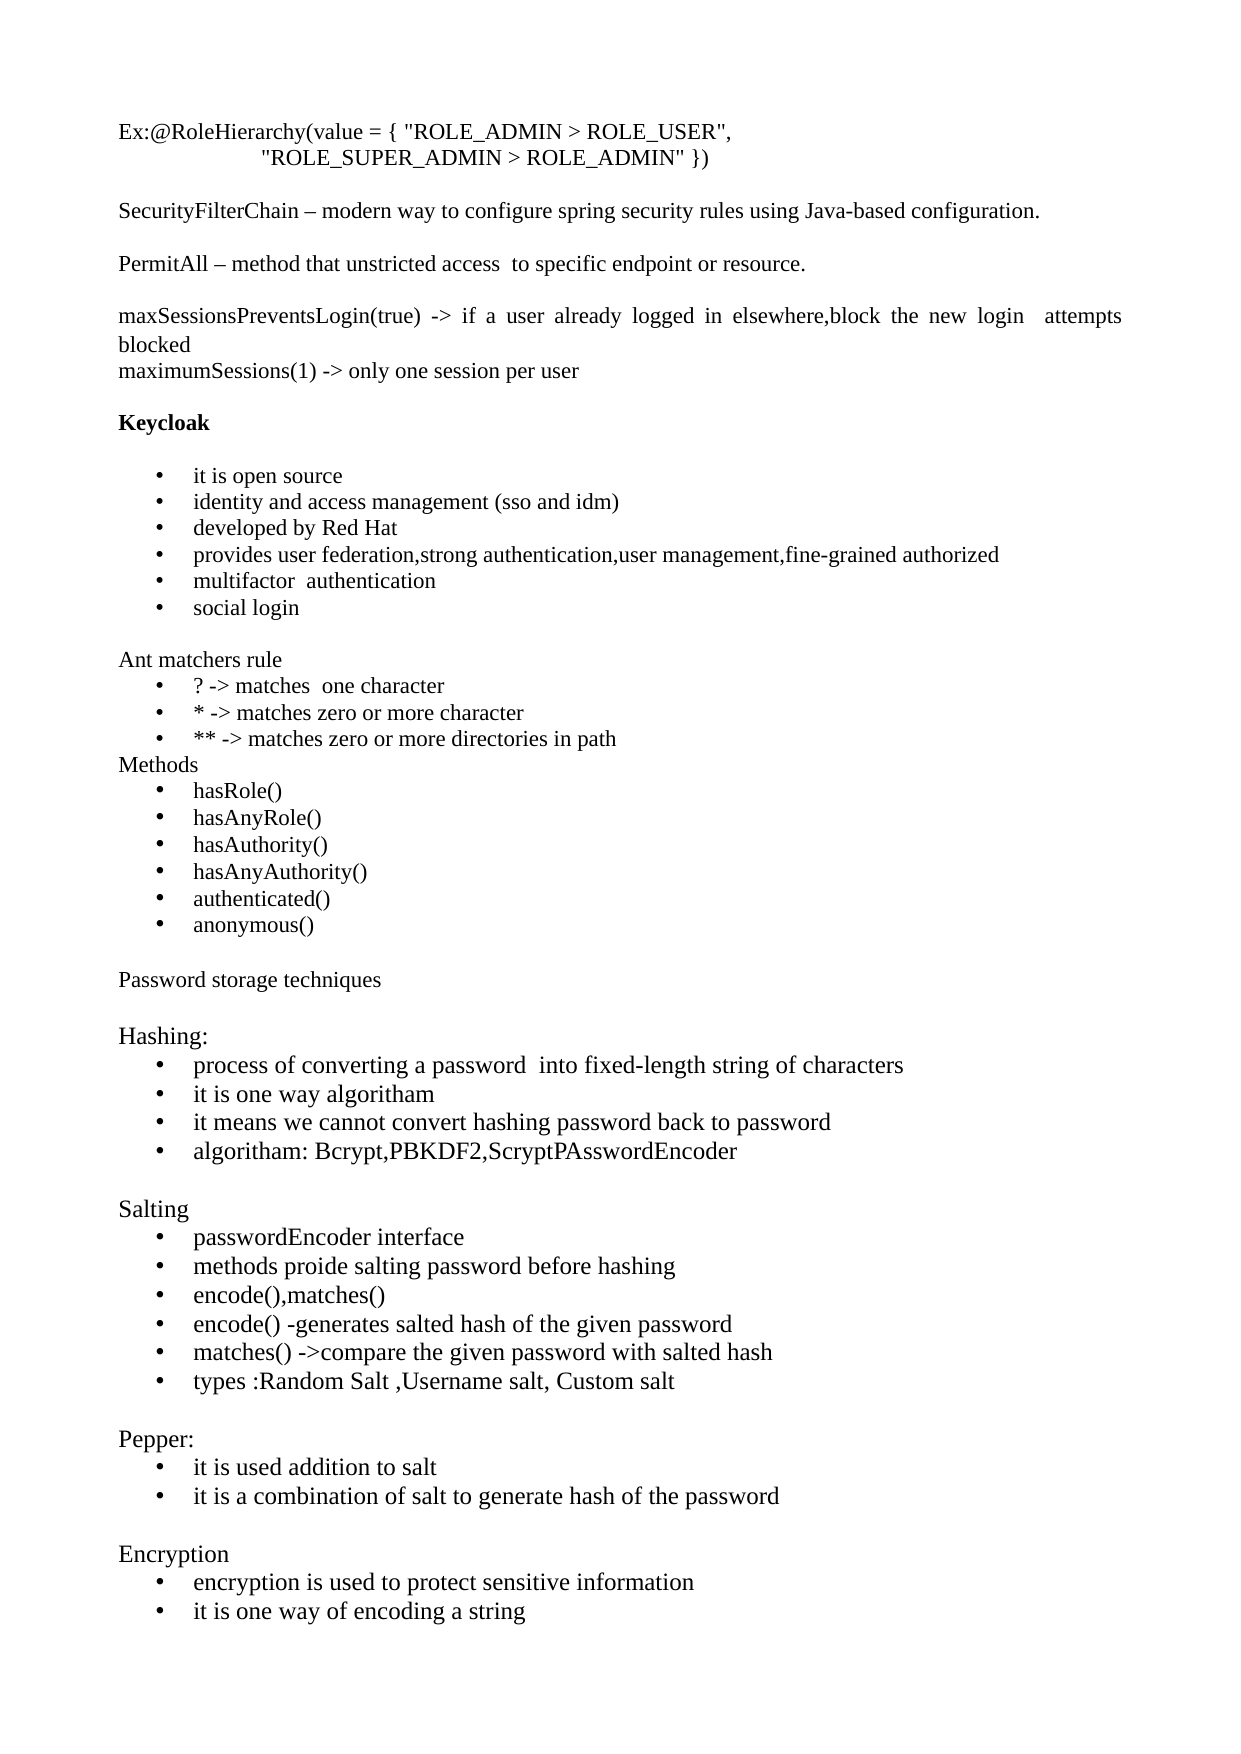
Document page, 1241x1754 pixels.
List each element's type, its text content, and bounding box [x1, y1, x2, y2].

list ** -> matches zero or more directories in path [156, 725, 1122, 751]
list matches() ->compare the given password with salted hash [156, 1337, 1122, 1366]
list process of converting a password into fixed-length string of characters [156, 1050, 1122, 1079]
list it means we cannot convert hashing password back to password [156, 1107, 1122, 1136]
text Hashing: [118, 1021, 1122, 1050]
list hasRole() [156, 778, 1122, 804]
list hasAnyRole() [156, 804, 1122, 831]
list passwordEncoder interface [156, 1222, 1122, 1251]
list hasAnyAuthority() [156, 858, 1122, 885]
text Ex:@RoleHierarchy(value = { "ROLE_ADMIN > ROLE_USER", [118, 118, 1122, 144]
text maxSessionsPreventsLogin(true) -> if a user already logged in elsewhere,block the new login attempts blocked [118, 303, 1122, 357]
list hasAuthority() [156, 831, 1122, 858]
text maximumSessions(1) -> only one session per user [118, 357, 1122, 383]
list it is one way of encoding a string [156, 1596, 1122, 1625]
list it is one way algoritham [156, 1079, 1122, 1107]
text Methods [118, 751, 1122, 778]
text Pepper: [118, 1424, 1122, 1452]
list it is open source [156, 462, 1122, 488]
list encryption is used to protect sensitive information [156, 1567, 1122, 1596]
text Ant matchers rule [118, 646, 1122, 672]
text "ROLE_SUPER_ADMIN > ROLE_ADMIN" }) [118, 144, 1122, 171]
list methods proide salting password before hashing [156, 1251, 1122, 1280]
text Encryption [118, 1539, 1122, 1567]
text Password storage techniques [118, 967, 1122, 993]
list encode() -generates salted hash of the given password [156, 1309, 1122, 1337]
list developed by Red Hat [156, 514, 1122, 541]
list it is a combination of salt to generate hash of the password [156, 1481, 1122, 1510]
list ? -> matches one character [156, 672, 1122, 698]
text Keycloak [118, 409, 1122, 436]
list identity and access management (sso and idm) [156, 488, 1122, 514]
list social login [156, 593, 1122, 620]
text SecurityFilterChain – modern way to configure spring security rules using Java-based configuration. [118, 197, 1122, 223]
list multifactor authentication [156, 567, 1122, 593]
list encode(),matches() [156, 1280, 1122, 1309]
list types :Random Salt ,Username salt, Custom salt [156, 1366, 1122, 1395]
list * -> matches zero or more character [156, 698, 1122, 725]
text Salting [118, 1194, 1122, 1222]
list provides user federation,strong authentication,user management,fine-grained authorized [156, 541, 1122, 567]
list it is used addition to salt [156, 1452, 1122, 1481]
list anonymous() [156, 911, 1122, 938]
list authenticated() [156, 885, 1122, 911]
list algoritham: Bcrypt,PBKDF2,ScryptPAsswordEncoder [156, 1136, 1122, 1165]
text PermitAll – method that unstricted access to specific endpoint or resource. [118, 250, 1122, 276]
